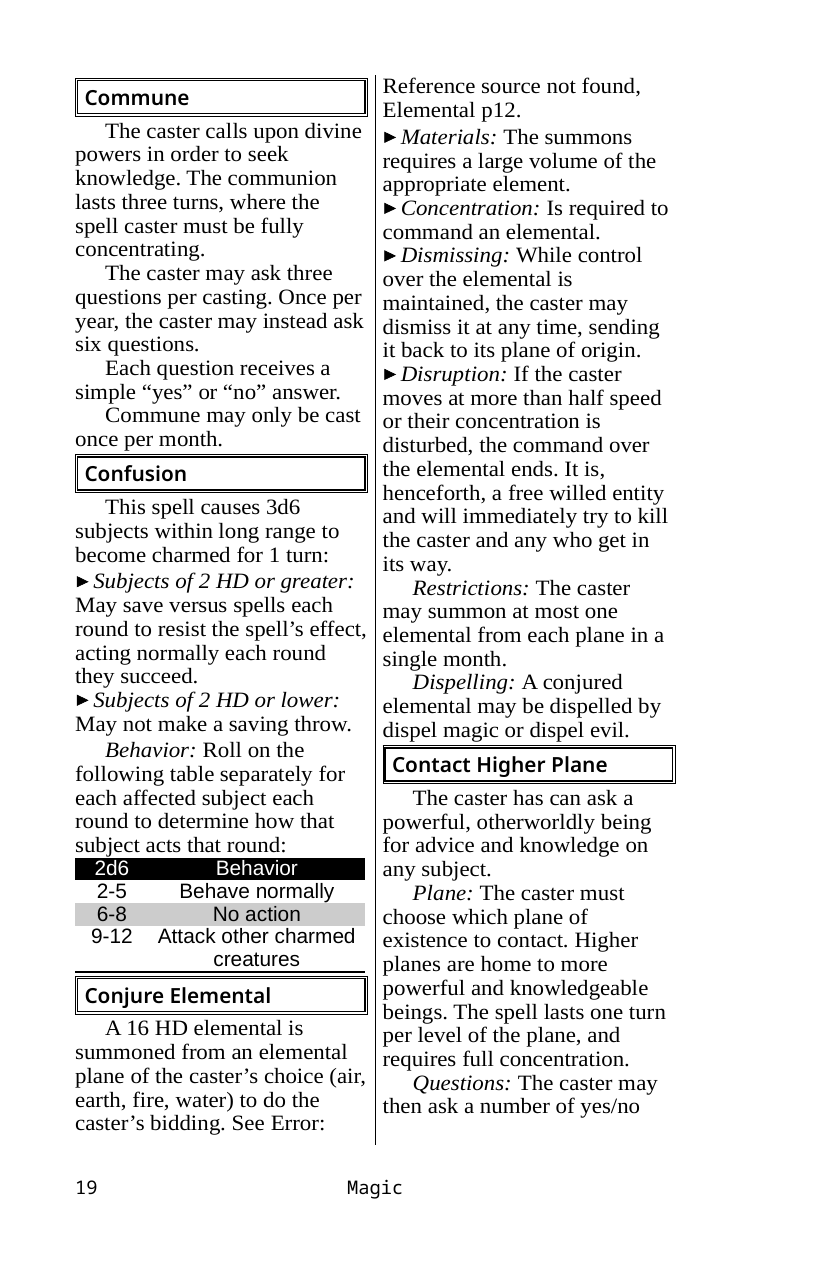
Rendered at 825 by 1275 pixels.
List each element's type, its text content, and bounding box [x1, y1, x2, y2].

table_cell Attack other charmed creatures [148, 926, 365, 971]
list Dismissing: While control over the elemental is maintained, the caster may dismiss it at any time, sending it back to its plane of origin. [382, 244, 675, 363]
list Disruption: If the caster moves at more than half speed or their concentration is disturbed, the command over the elemental ends. It is, henceforth, a free willed entity and will immediately try to kill the caster and any who get in its way. [382, 363, 675, 576]
table_cell No action [148, 903, 365, 926]
list Subjects of 2 HD or lower: May not make a saving throw. [75, 688, 367, 736]
list Restrictions: The caster may summon at most one elemental from each plane in a single month. [382, 576, 675, 671]
table_cell 9-12 [75, 926, 148, 971]
table_cell 6-8 [75, 903, 148, 926]
text The caster has can ask a powerful, otherworldly being for advice and knowledge on any subject. [382, 787, 675, 881]
list Materials: The summons requires a large volume of the appropriate element. [382, 125, 675, 197]
table_cell Behave normally [148, 880, 365, 903]
text The caster may ask three questions per casting. Once per year, the caster may instead ask six questions. [75, 262, 367, 357]
table_header Behavior [148, 858, 365, 880]
list Subjects of 2 HD or greater: May save versus spells each round to resist the spell’s effect, acting normally each round they succeed. [75, 570, 367, 688]
text A 16 HD elemental is summoned from an elemental plane of the caster’s choice (air, earth, fire, water) to do the caster’s bidding. See Error: [75, 1017, 367, 1136]
table_cell 2-5 [75, 880, 148, 903]
text Commune may only be cast once per month. [75, 404, 367, 451]
text Questions: The caster may then ask a number of yes/no [382, 1071, 675, 1119]
text Plane: The caster must choose which plane of existence to contact. Higher planes are home to more powerful and knowledgeable beings. The spell lasts one turn per level of the plane, and requires full concentration. [382, 881, 675, 1071]
text Reference source not found, Elemental p12. [382, 75, 675, 122]
table_header 2d6 [75, 858, 148, 880]
list Dispelling: A conjured elemental may be dispelled by dispel magic or dispel evil. [382, 671, 675, 742]
text Each question receives a simple “yes” or “no” answer. [75, 357, 367, 404]
subtitle Contact Higher Plane [386, 749, 672, 780]
text The caster calls upon divine powers in order to seek knowledge. The communion lasts three turns, where the spell caster must be fully concentrating. [75, 119, 367, 262]
list Concentration: Is required to command an elemental. [382, 197, 675, 244]
text Behavior: Roll on the following table separately for each affected subject each round to determine how that subject acts that round: [75, 739, 367, 857]
text This spell causes 3d6 subjects within long range to become charmed for 1 turn: [75, 496, 367, 567]
